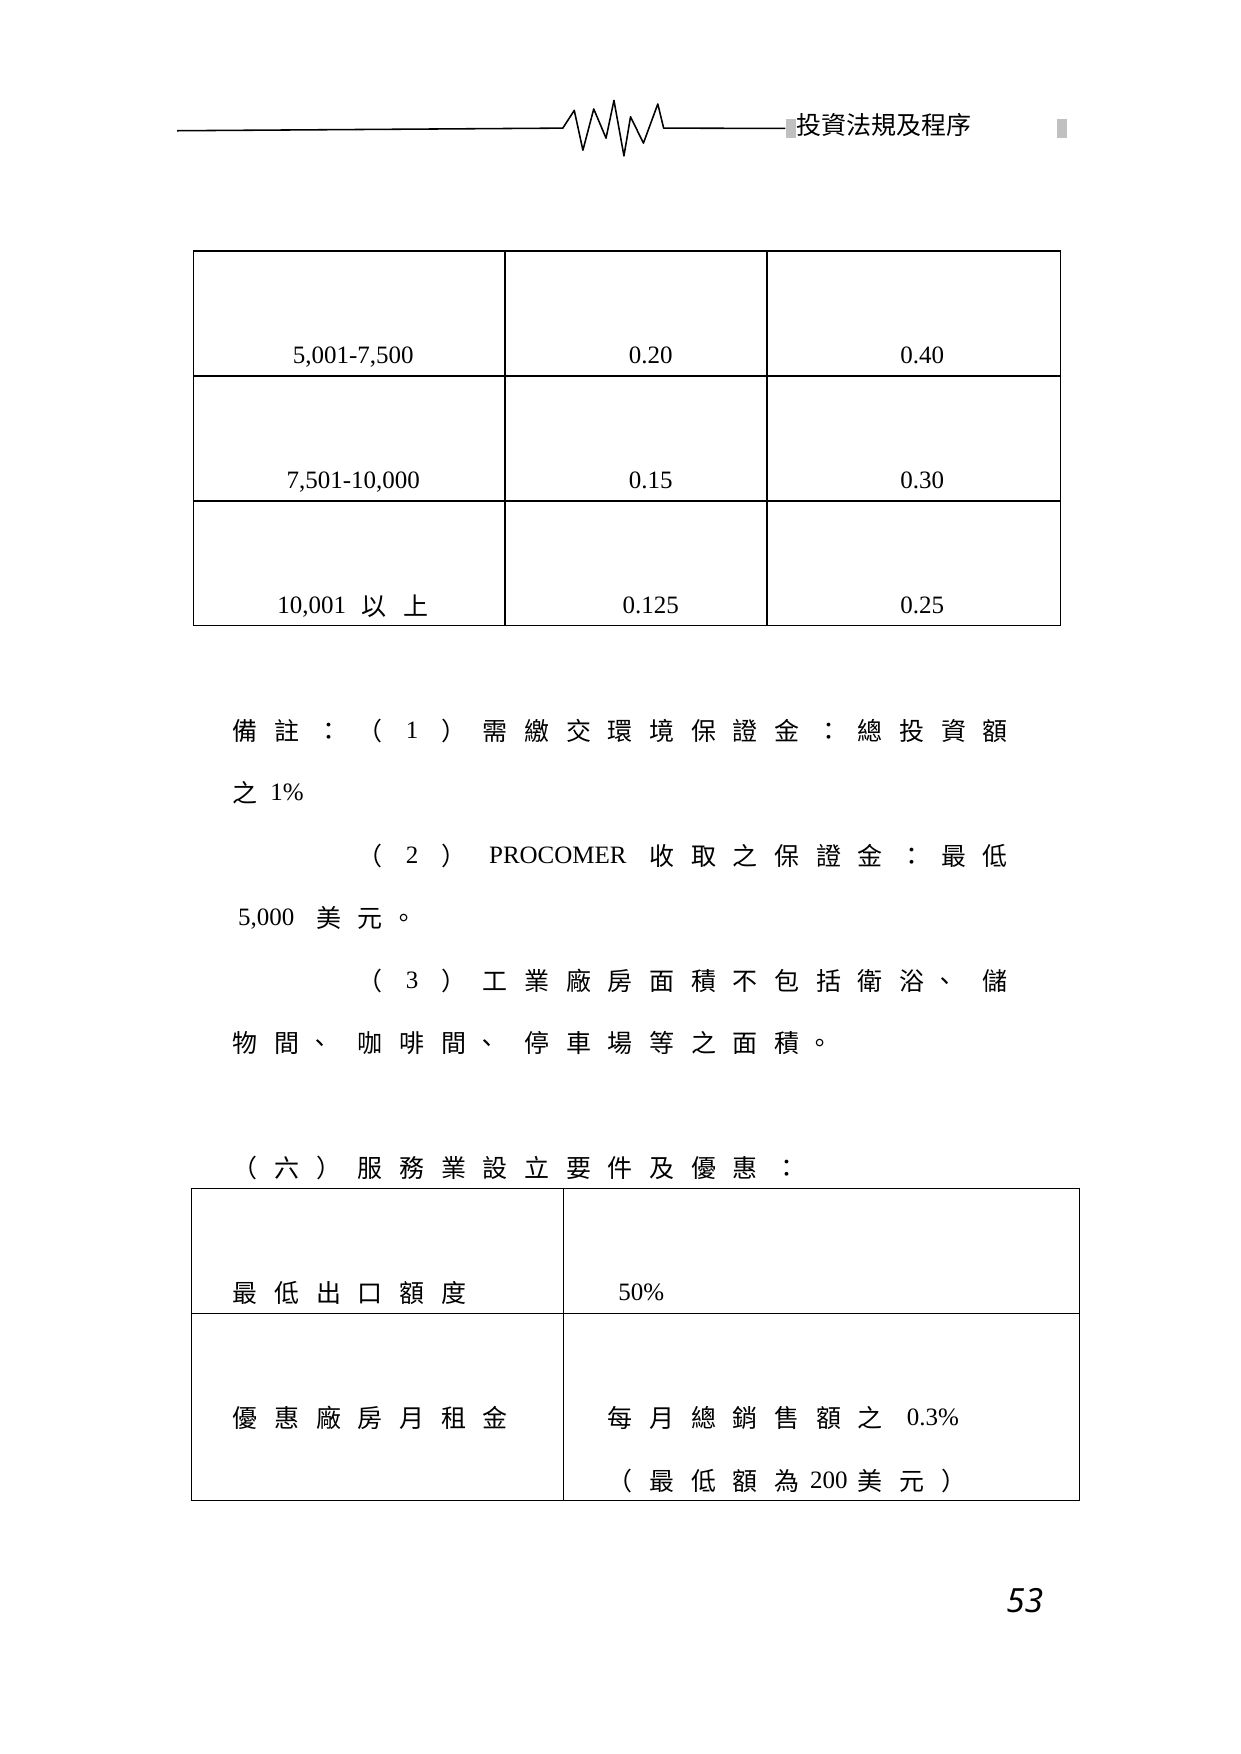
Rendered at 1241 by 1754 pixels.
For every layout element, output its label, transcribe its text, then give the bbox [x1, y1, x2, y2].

text （2）PROCOMER收取之保證金：最低5,000美元。 [195, 813, 1045, 938]
table_cell 0.25 [768, 502, 1060, 625]
table_cell 每月總銷售額之0.3%（最低額為200美元） [564, 1314, 1079, 1500]
text （3）工業廠房面積不包括衛浴、儲物間、咖啡間、停車場等之面積。 [195, 938, 1045, 1063]
table_cell 0.15 [506, 377, 766, 500]
table_cell 0.30 [768, 377, 1060, 500]
table_cell 10,001以上 [194, 502, 504, 625]
text 備註：（1）需繳交環境保證金：總投資額之1% [195, 688, 1045, 813]
table_cell 0.20 [506, 252, 766, 375]
table_cell 優惠廠房月租金 [192, 1314, 563, 1500]
table_cell 7,501-10,000 [194, 377, 504, 500]
table_cell 0.125 [506, 502, 766, 625]
text （六）服務業設立要件及優惠： [207, 1125, 1058, 1188]
table_cell 0.40 [768, 252, 1060, 375]
table_header 最低出口額度 [192, 1189, 563, 1313]
table_cell 5,001-7,500 [194, 252, 504, 375]
table_header 50% [564, 1189, 1079, 1313]
